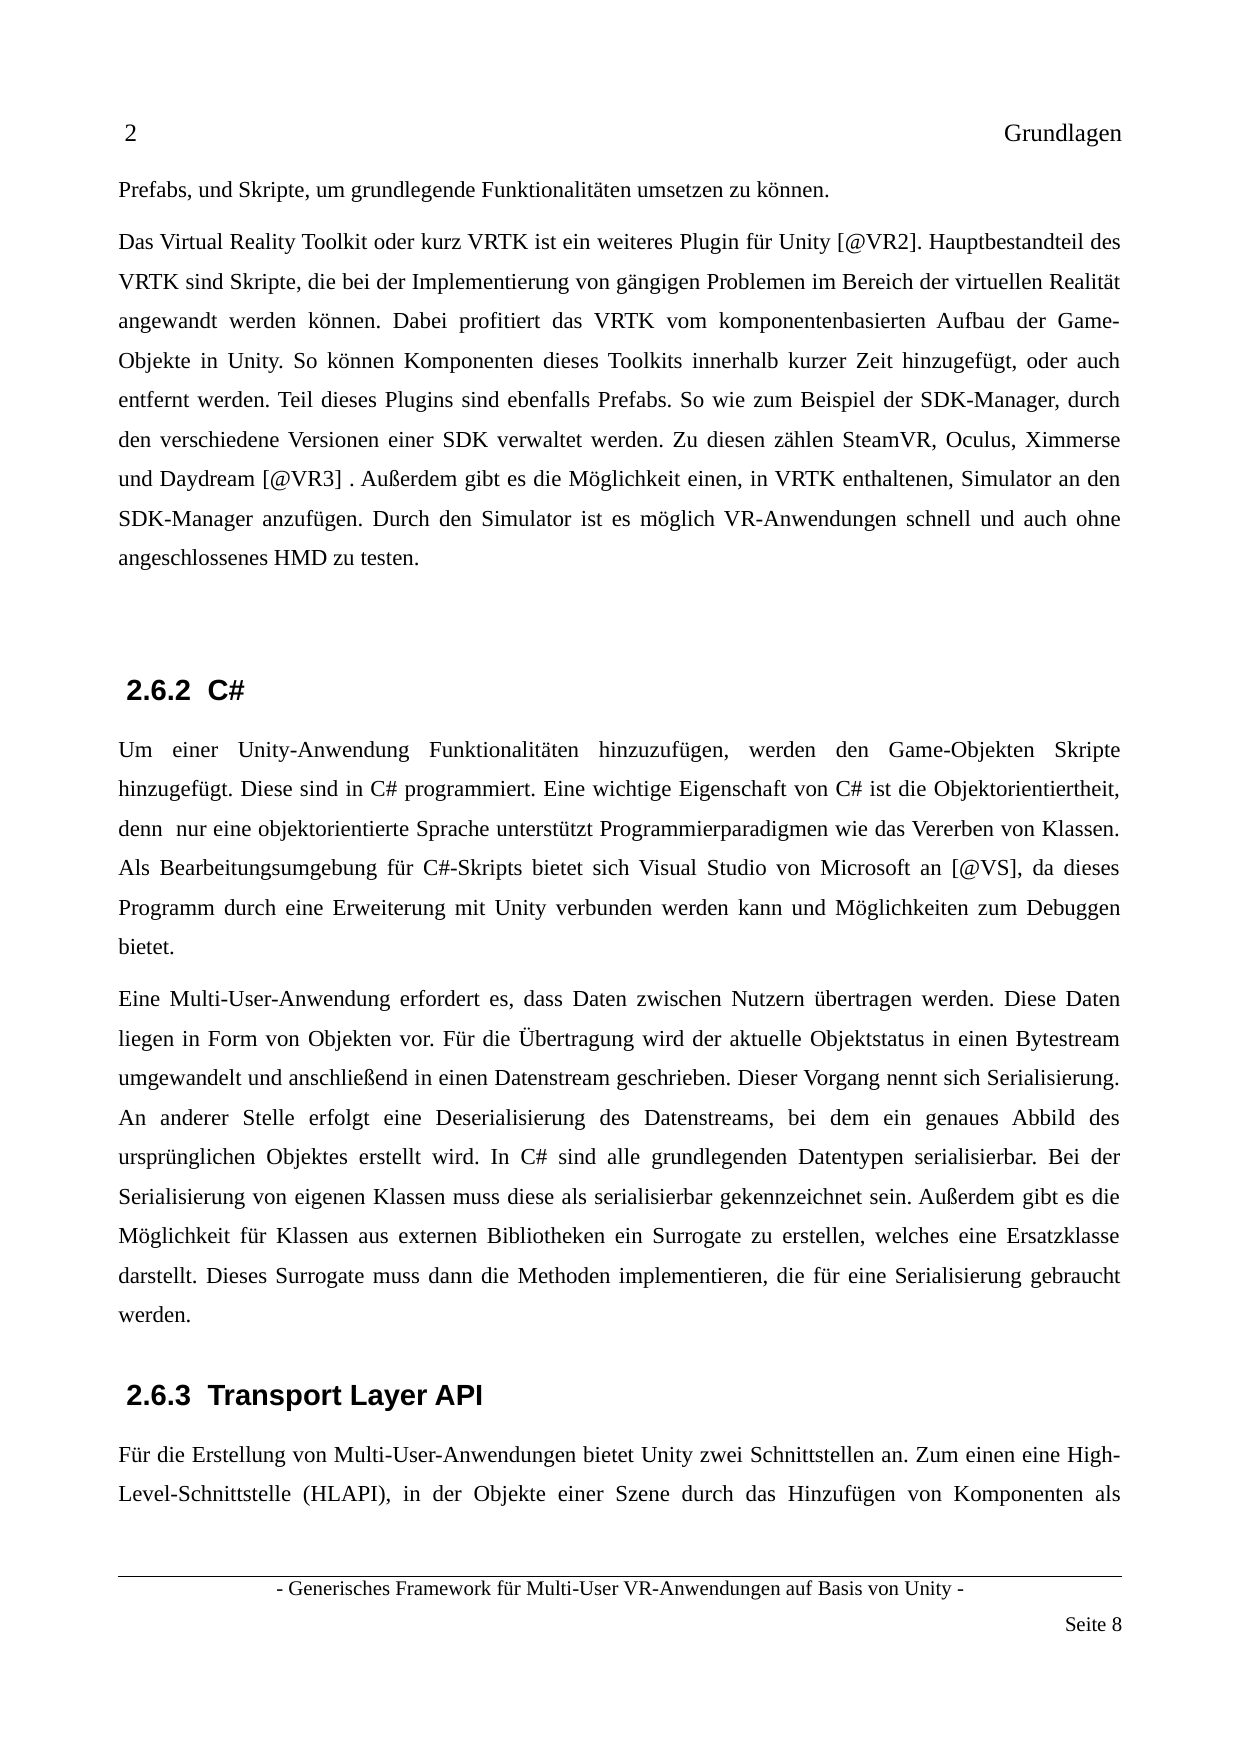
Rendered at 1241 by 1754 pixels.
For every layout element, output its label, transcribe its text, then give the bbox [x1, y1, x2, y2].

text Das Virtual Reality Toolkit oder kurz VRTK ist ein weiteres Plugin für Unity [@VR2]. Hauptbestandteil des VRTK sind Skripte, die bei der Implementierung von gängigen Problemen im Bereich der virtuellen Realität angewandt werden können. Dabei profitiert das VRTK vom komponentenbasierten Aufbau der Game-Objekte in Unity. So können Komponenten dieses Toolkits innerhalb kurzer Zeit hinzugefügt, oder auch entfernt werden. Teil dieses Plugins sind ebenfalls Prefabs. So wie zum Beispiel der SDK-Manager, durch den verschiedene Versionen einer SDK verwaltet werden. Zu diesen zählen SteamVR, Oculus, Ximmerse und Daydream [@VR3] . Außerdem gibt es die Möglichkeit einen, in VRTK enthaltenen, Simulator an den SDK-Manager anzufügen. Durch den Simulator ist es möglich VR-Anwendungen schnell und auch ohne angeschlossenes HMD zu testen. [118, 228, 1122, 571]
text Eine Multi-User-Anwendung erfordert es, dass Daten zwischen Nutzern übertragen werden. Diese Daten liegen in Form von Objekten vor. Für die Übertragung wird der aktuelle Objektstatus in einen Bytestream umgewandelt und anschließend in einen Datenstream geschrieben. Dieser Vorgang nennt sich Serialisierung. An anderer Stelle erfolgt eine Deserialisierung des Datenstreams, bei dem ein genaues Abbild des ursprünglichen Objektes erstellt wird. In C# sind alle grundlegenden Datentypen serialisierbar. Bei der Serialisierung von eigenen Klassen muss diese als serialisierbar gekennzeichnet sein. Außerdem gibt es die Möglichkeit für Klassen aus externen Bibliotheken ein Surrogate zu erstellen, welches eine Ersatzklasse darstellt. Dieses Surrogate muss dann die Methoden implementieren, die für eine Serialisierung gebraucht werden. [118, 985, 1122, 1327]
text Prefabs, und Skripte, um grundlegende Funktionalitäten umsetzen zu können. [118, 176, 1122, 203]
text Um einer Unity-Anwendung Funktionalitäten hinzuzufügen, werden den Game-Objekten Skripte hinzugefügt. Diese sind in C# programmiert. Eine wichtige Eigenschaft von C# ist die Objektorientiertheit, denn nur eine objektorientierte Sprache unterstützt Programmierparadigmen wie das Vererben von Klassen. Als Bearbeitungsumgebung für C#-Skripts bietet sich Visual Studio von Microsoft an [@VS], da dieses Programm durch eine Erweiterung mit Unity verbunden werden kann und Möglichkeiten zum Debuggen bietet. [118, 736, 1122, 960]
subtitle Transport Layer API [118, 1378, 1122, 1412]
subtitle C# [118, 673, 1122, 707]
text Für die Erstellung von Multi-User-Anwendungen bietet Unity zwei Schnittstellen an. Zum einen eine High-Level-Schnittstelle (HLAPI), in der Objekte einer Szene durch das Hinzufügen von Komponenten als [118, 1441, 1122, 1507]
